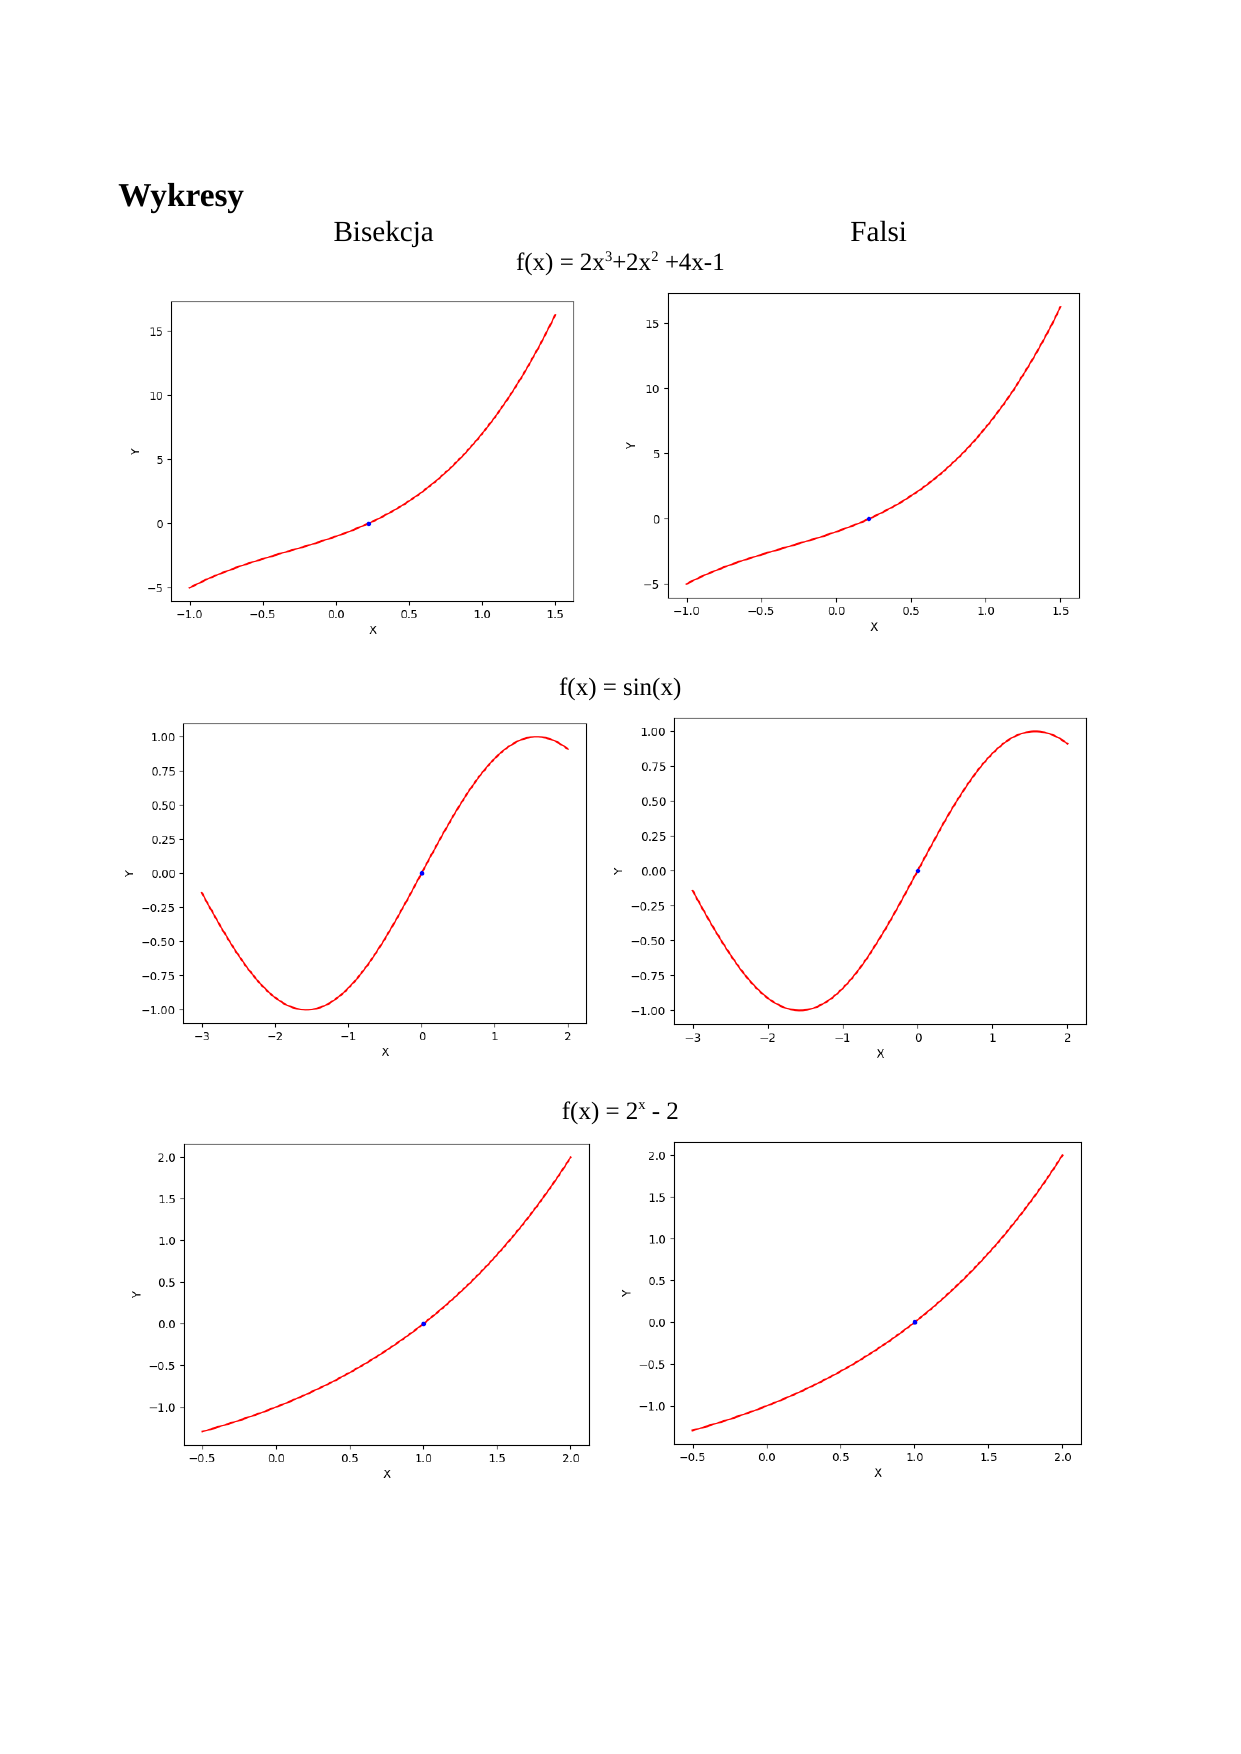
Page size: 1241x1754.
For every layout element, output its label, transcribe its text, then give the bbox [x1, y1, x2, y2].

text f(x) = sin(x) [118, 672, 1122, 701]
text f(x) = 2x - 2 [118, 1096, 1122, 1125]
picture [118, 701, 1102, 1068]
picture [118, 276, 1095, 644]
text f(x) = 2x3+2x2 +4x-1 [118, 247, 1122, 276]
picture [118, 1125, 1097, 1488]
text Bisekcja Falsi [118, 214, 1122, 247]
text Wykresy [118, 176, 1122, 214]
